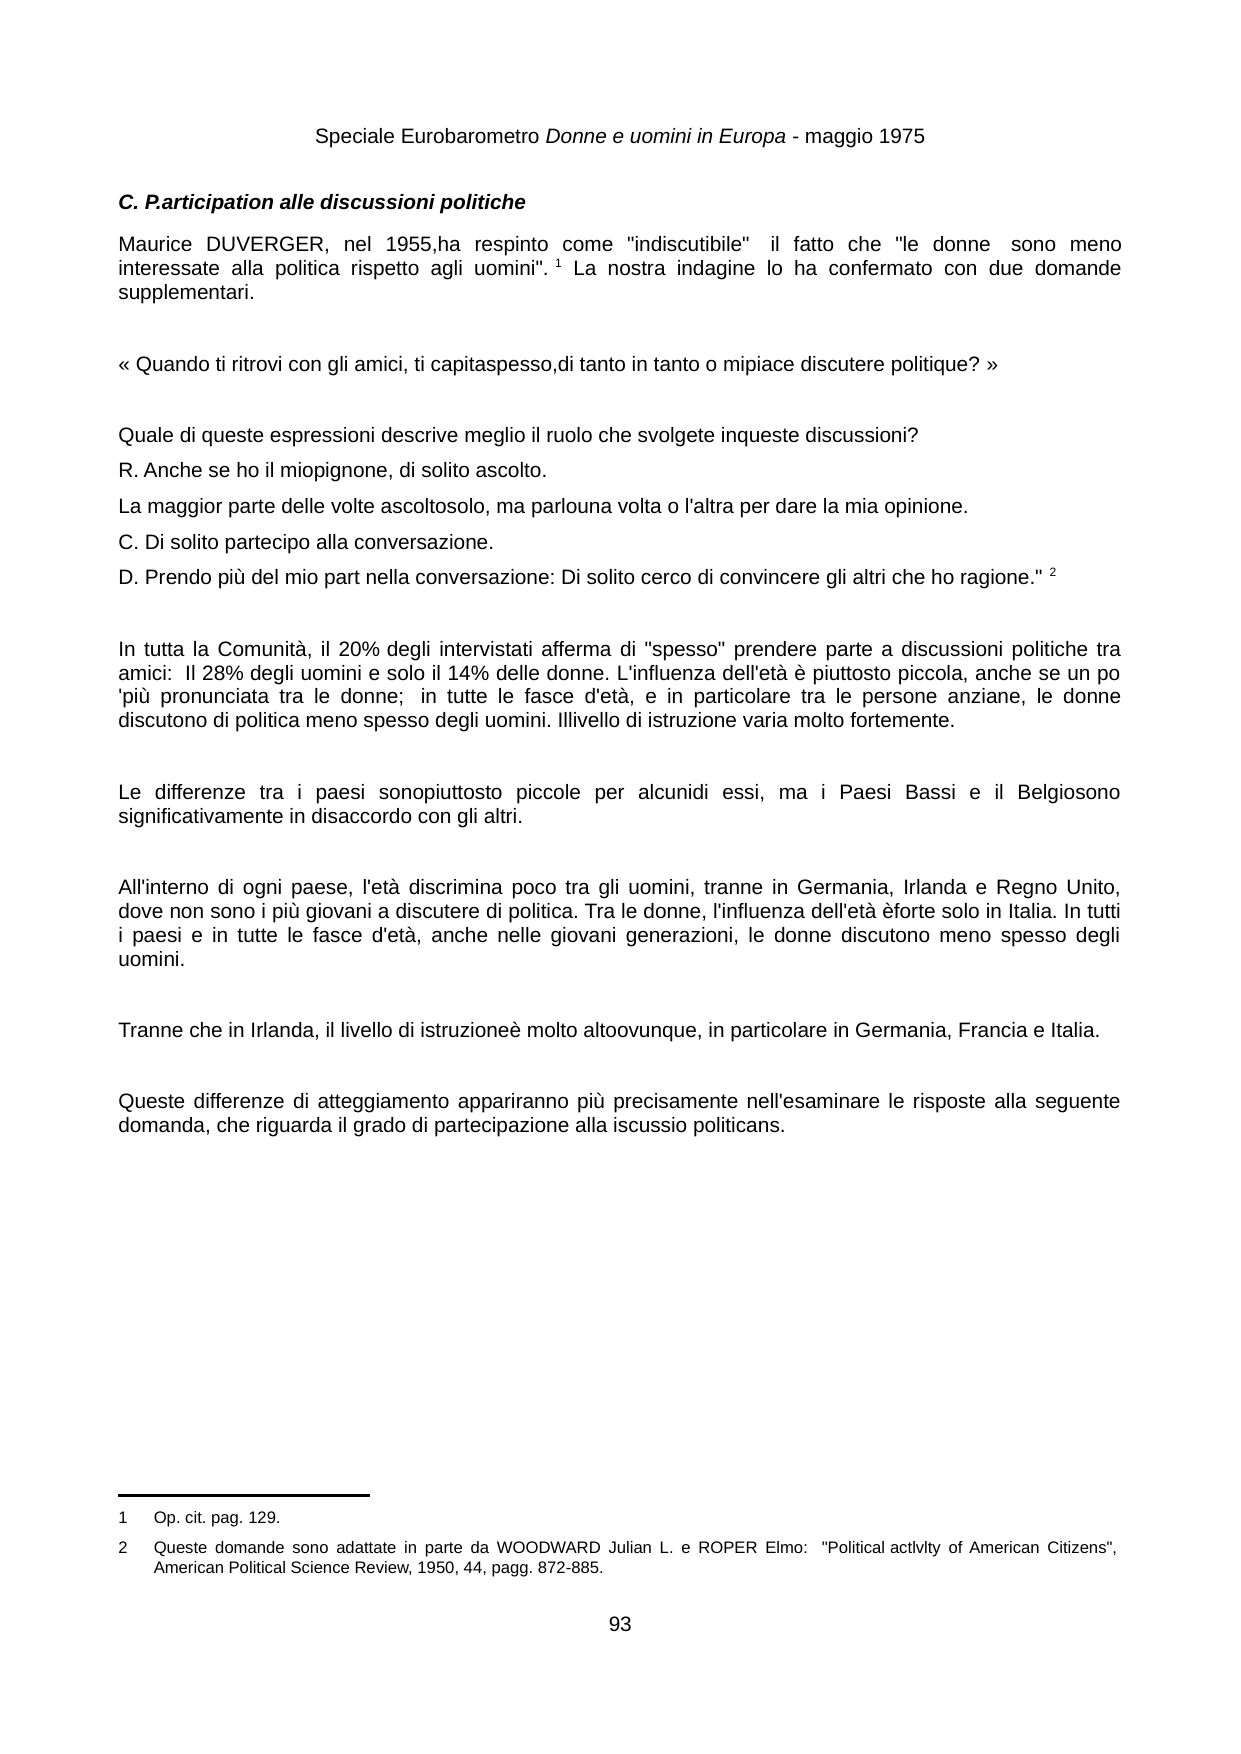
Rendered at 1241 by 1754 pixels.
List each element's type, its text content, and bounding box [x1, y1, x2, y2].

text Queste differenze di atteggiamento appariranno più precisamente nell'esaminare le risposte alla seguente domanda, che riguarda il grado di partecipazione alla iscussio politicans. [118, 1089, 1122, 1137]
subtitle C. P.articipation alle discussioni politiche [118, 190, 1122, 214]
text All'interno di ogni paese, l'età discrimina poco tra gli uomini, tranne in Germania, Irlanda e Regno Unito, dove non sono i più giovani a discutere di politica. Tra le donne, l'influenza dell'età èforte solo in Italia. In tutti i paesi e in tutte le fasce d'età, anche nelle giovani generazioni, le donne discutono meno spesso degli uomini. [118, 875, 1122, 971]
text Maurice DUVERGER, nel 1955,ha respinto come "indiscutibile" il fatto che "le donne sono meno interessate alla politica rispetto agli uomini". La nostra indagine lo ha confermato con due domande supplementari. [118, 232, 1122, 304]
text « Quando ti ritrovi con gli amici, ti capitaspesso,di tanto in tanto o mipiace discutere politique? » [118, 351, 1122, 375]
text R. Anche se ho il miopignone, di solito ascolto. [118, 458, 1122, 482]
text Quale di queste espressioni descrive meglio il ruolo che svolgete inqueste discussioni? [118, 423, 1122, 447]
text C. Di solito partecipo alla conversazione. [118, 529, 1122, 553]
text Le differenze tra i paesi sonopiuttosto piccole per alcunidi essi, ma i Paesi Bassi e il Belgiosono significativamente in disaccordo con gli altri. [118, 779, 1122, 827]
text Queste domande sono adattate in parte da WOODWARD Julian L. e ROPER Elmo: "Political actlvlty of American Citizens", American Political Science Review, 1950, 44, pagg. 872-885. [118, 1538, 1122, 1577]
text Op. cit. pag. 129. [118, 1507, 1122, 1527]
text D. Prendo più del mio part nella conversazione: Di solito cerco di convincere gli altri che ho ragione." [118, 565, 1122, 589]
text In tutta la Comunità, il 20% degli intervistati afferma di "spesso" prendere parte a discussioni politiche tra amici: Il 28% degli uomini e solo il 14% delle donne. L'influenza dell'età è piuttosto piccola, anche se un po 'più pronunciata tra le donne; in tutte le fasce d'età, e in particolare tra le persone anziane, le donne discutono di politica meno spesso degli uomini. Illivello di istruzione varia molto fortemente. [118, 636, 1122, 732]
text Tranne che in Irlanda, il livello di istruzioneè molto altoovunque, in particolare in Germania, Francia e Italia. [118, 1018, 1122, 1042]
text La maggior parte delle volte ascoltosolo, ma parlouna volta o l'altra per dare la mia opinione. [118, 494, 1122, 518]
